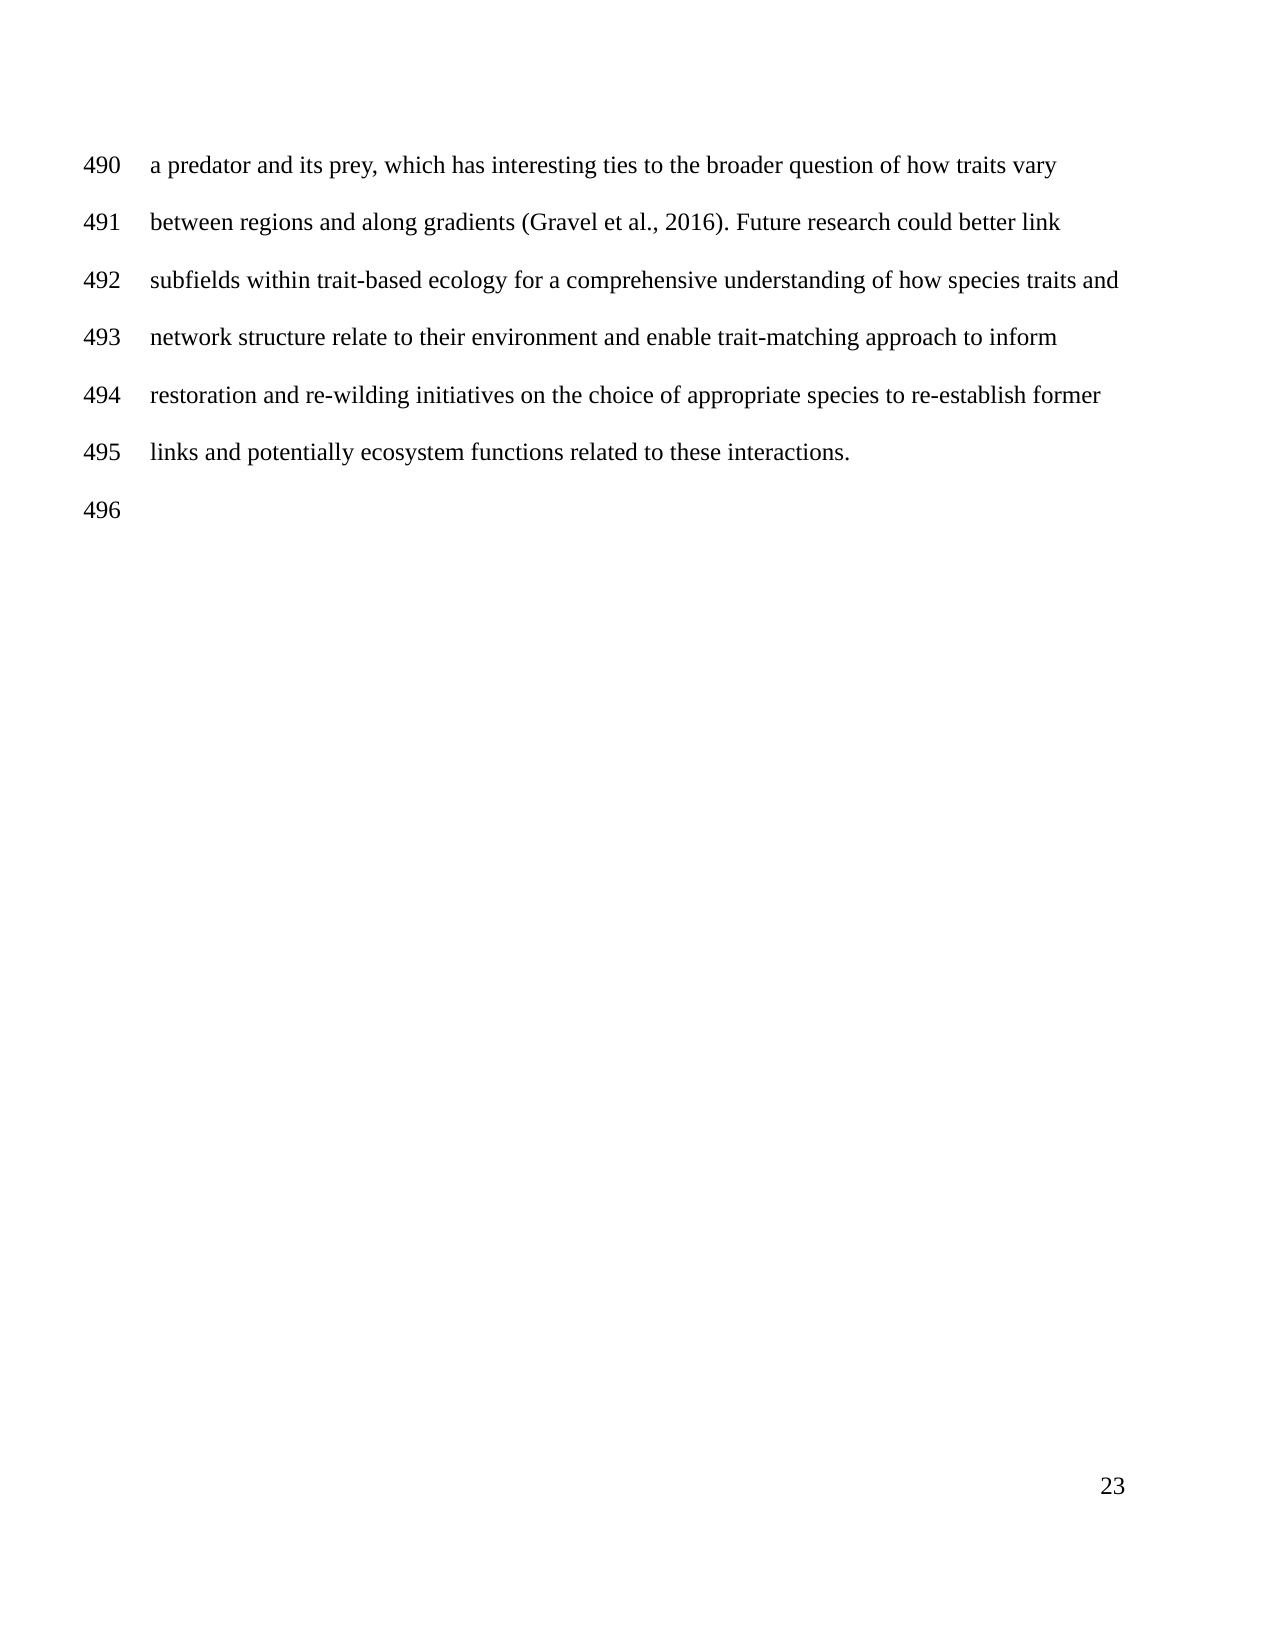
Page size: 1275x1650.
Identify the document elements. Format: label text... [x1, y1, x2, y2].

text a predator and its prey, which has interesting ties to the broader question of how traits vary between regions and along gradients (Gravel et al., 2016). Future research could better link subfields within trait-based ecology for a comprehensive understanding of how species traits and network structure relate to their environment and enable trait-matching approach to inform restoration and re-wilding initiatives on the choice of appropriate species to re-establish former links and potentially ecosystem functions related to these interactions. [150, 150, 1125, 466]
